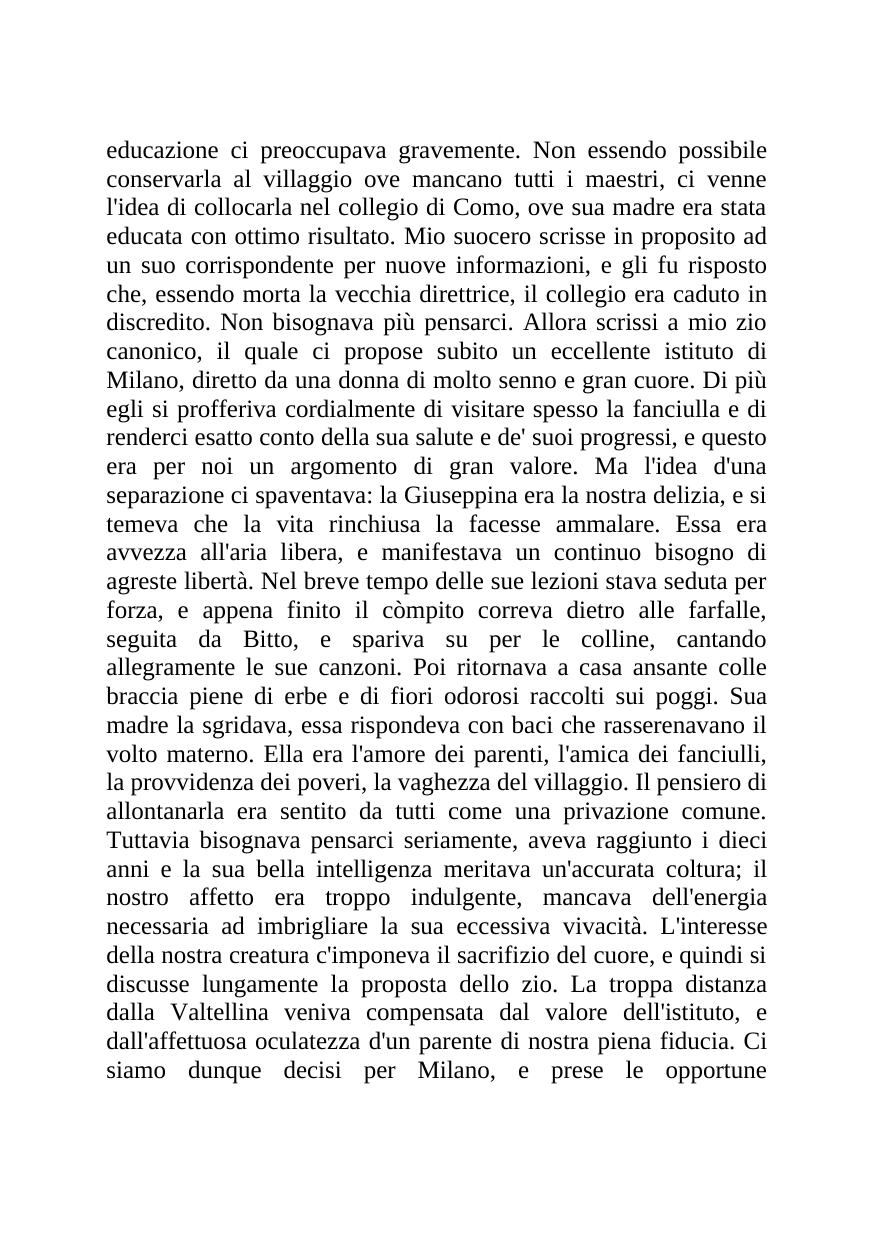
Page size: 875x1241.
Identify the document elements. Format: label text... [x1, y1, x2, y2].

text educazione ci preoccupava gravemente. Non essendo possibile conservarla al villaggio ove mancano tutti i maestri, ci venne l'idea di collocarla nel collegio di Como, ove sua madre era stata educata con ottimo risultato. Mio suocero scrisse in proposito ad un suo corrispondente per nuove informazioni, e gli fu risposto che, essendo morta la vecchia direttrice, il collegio era caduto in discredito. Non bisognava più pensarci. Allora scrissi a mio zio canonico, il quale ci propose subito un eccellente istituto di Milano, diretto da una donna di molto senno e gran cuore. Di più egli si profferiva cordialmente di visitare spesso la fanciulla e di renderci esatto conto della sua salute e de' suoi progressi, e questo era per noi un argomento di gran valore. Ma l'idea d'una separazione ci spaventava: la Giuseppina era la nostra delizia, e si temeva che la vita rinchiusa la facesse ammalare. Essa era avvezza all'aria libera, e manifestava un continuo bisogno di agreste libertà. Nel breve tempo delle sue lezioni stava seduta per forza, e appena finito il còmpito correva dietro alle farfalle, seguita da Bitto, e spariva su per le colline, cantando allegramente le sue canzoni. Poi ritornava a casa ansante colle braccia piene di erbe e di fiori odorosi raccolti sui poggi. Sua madre la sgridava, essa rispondeva con baci che rasserenavano il volto materno. Ella era l'amore dei parenti, l'amica dei fanciulli, la provvidenza dei poveri, la vaghezza del villaggio. Il pensiero di allontanarla era sentito da tutti come una privazione comune. Tuttavia bisognava pensarci seriamente, aveva raggiunto i dieci anni e la sua bella intelligenza meritava un'accurata coltura; il nostro affetto era troppo indulgente, mancava dell'energia necessaria ad imbrigliare la sua eccessiva vivacità. L'interesse della nostra creatura c'imponeva il sacrifizio del cuore, e quindi si discusse lungamente la proposta dello zio. La troppa distanza dalla Valtellina veniva compensata dal valore dell'istituto, e dall'affettuosa oculatezza d'un parente di nostra piena fiducia. Ci siamo dunque decisi per Milano, e prese le opportune [106, 135, 768, 1084]
